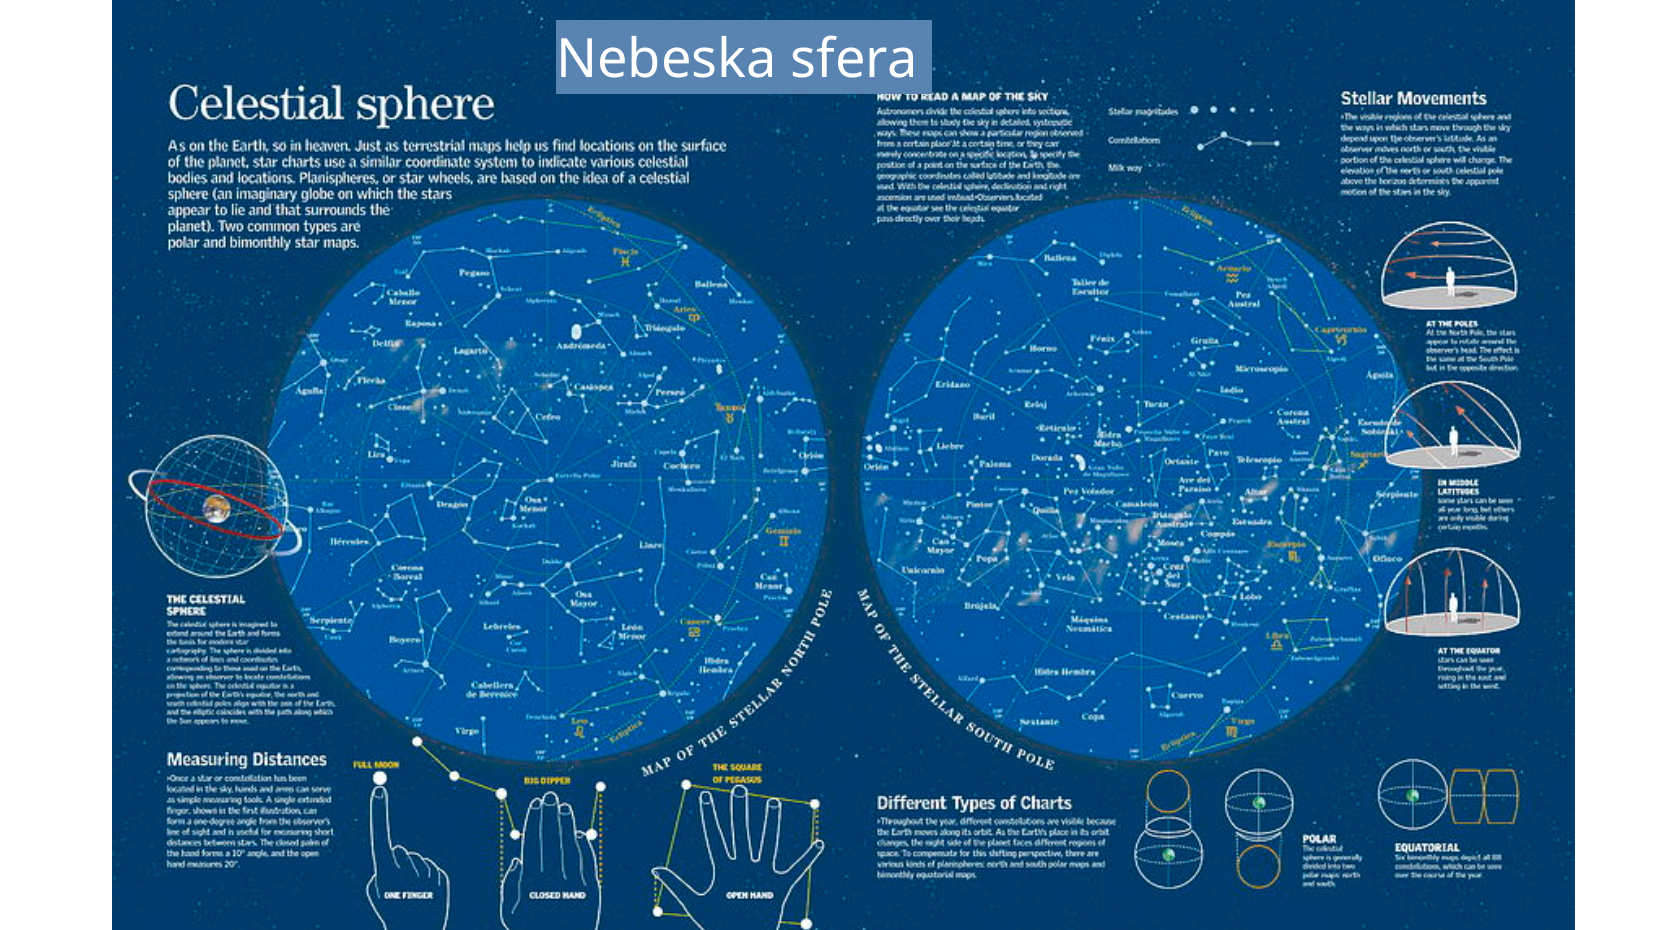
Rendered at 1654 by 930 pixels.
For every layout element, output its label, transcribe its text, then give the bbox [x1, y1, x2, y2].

picture [112, 0, 1575, 930]
title Nebeska sfera [556, 7, 976, 107]
